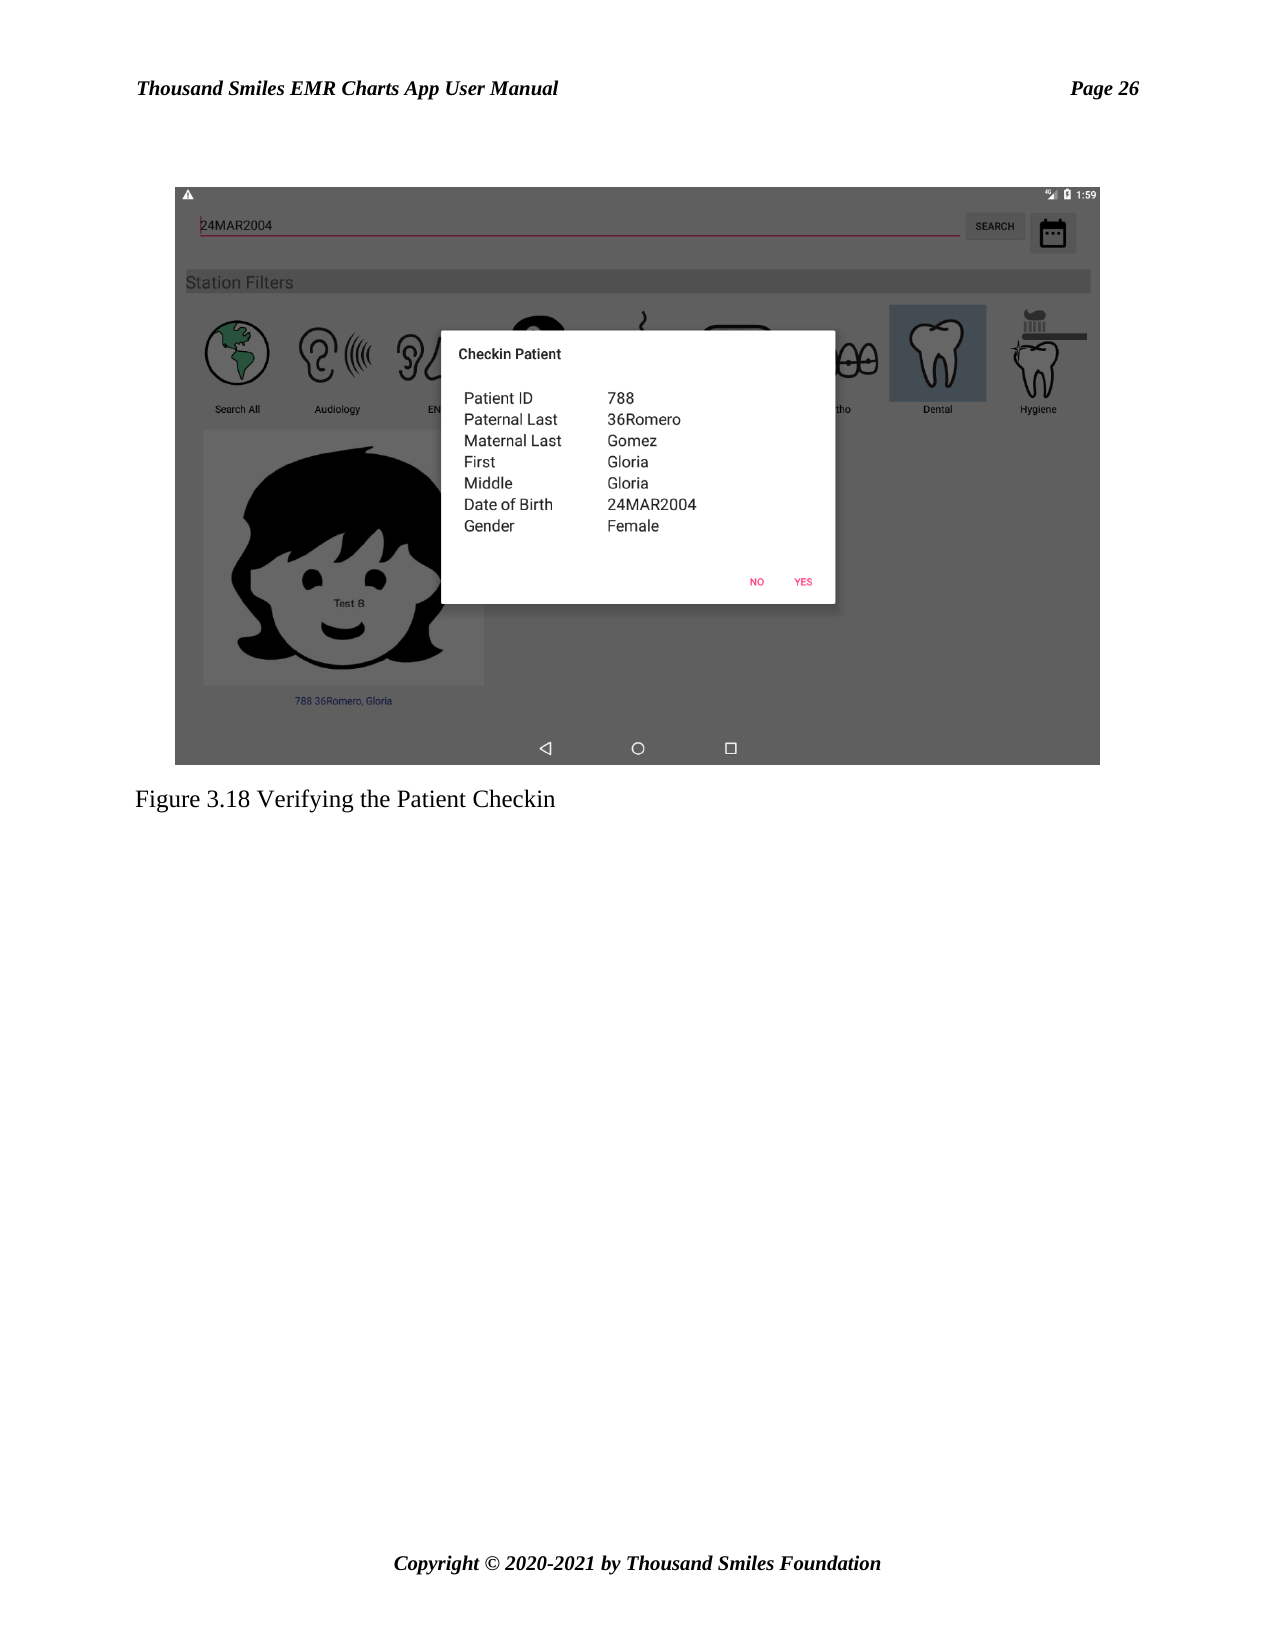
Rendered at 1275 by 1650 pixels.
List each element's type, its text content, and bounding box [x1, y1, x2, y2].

picture [175, 187, 1100, 765]
text Figure 3.18 Verifying the Patient Checkin [135, 787, 1140, 812]
